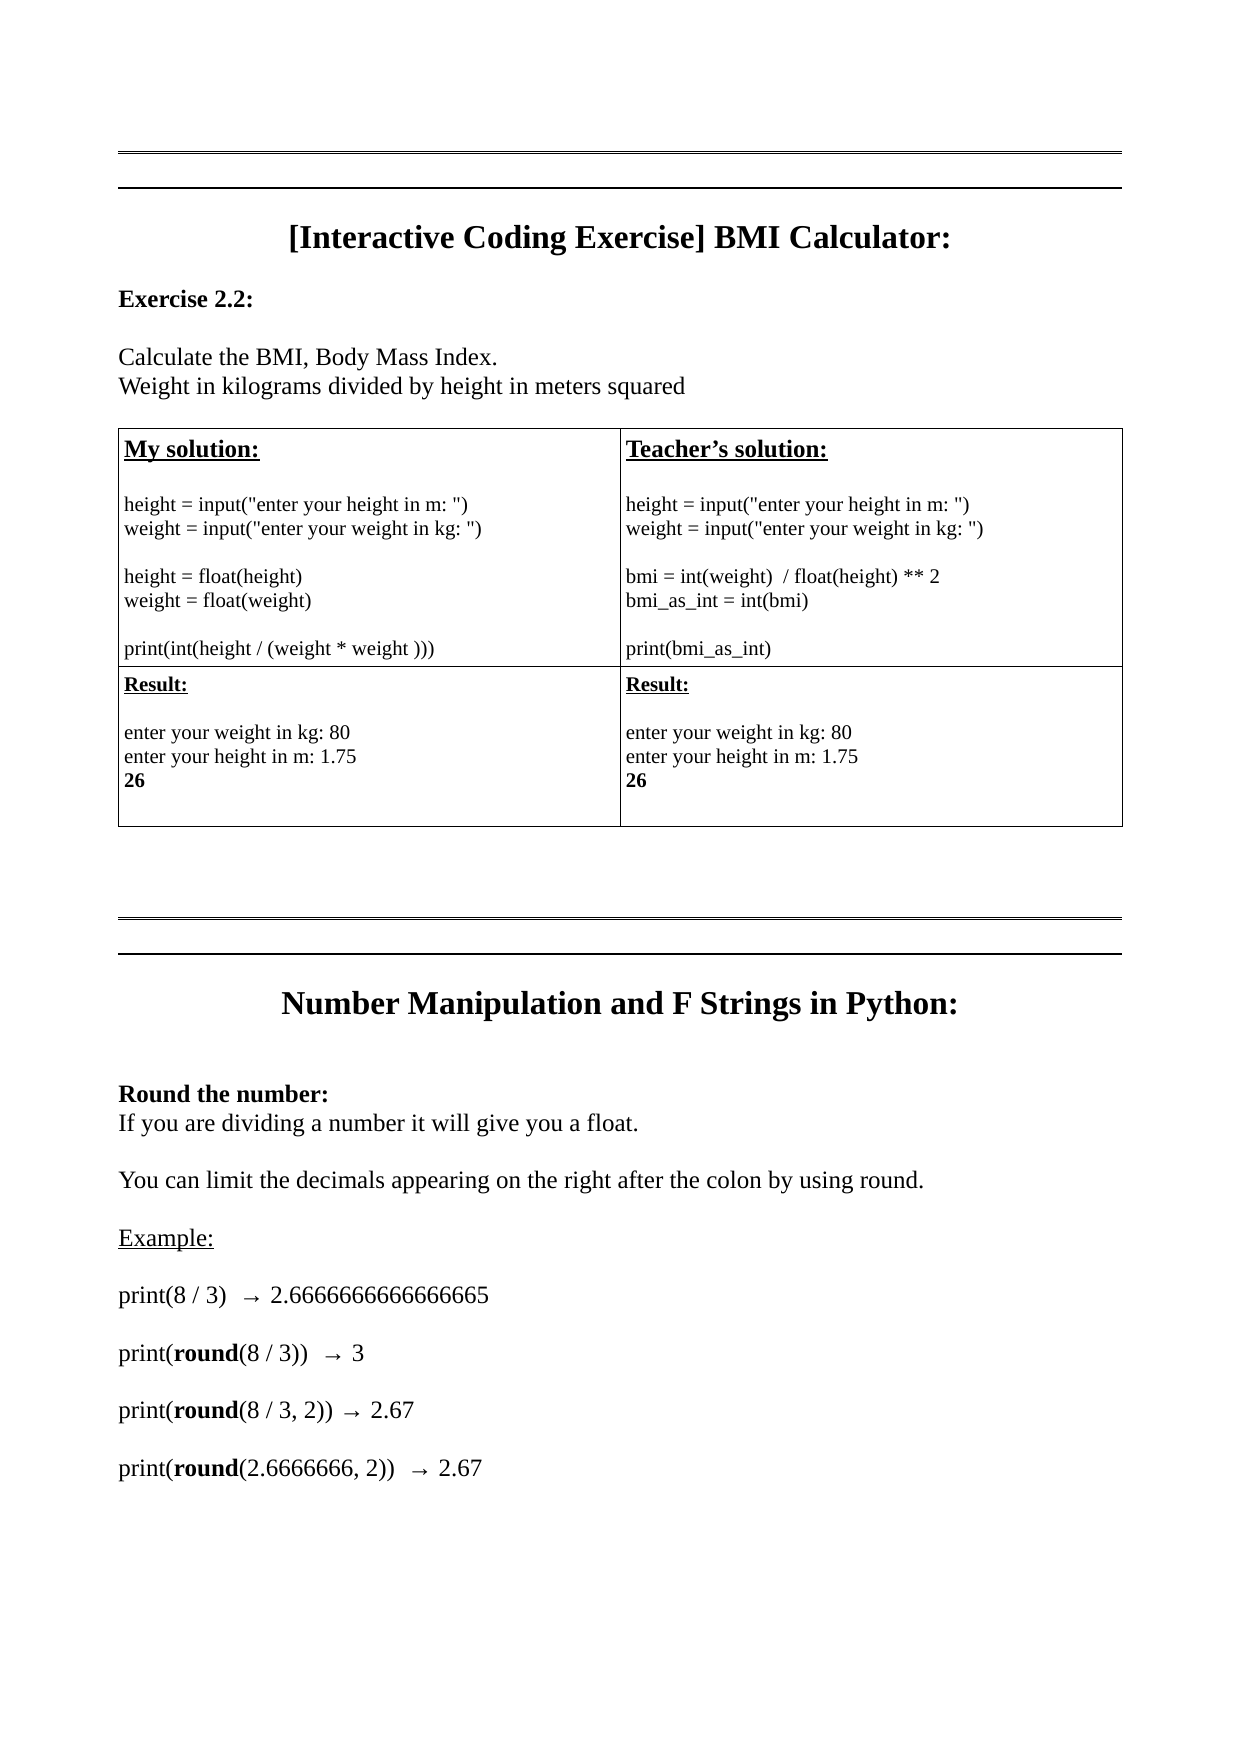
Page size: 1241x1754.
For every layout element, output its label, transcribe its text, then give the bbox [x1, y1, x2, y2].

text print(round(8 / 3)) → 3 [118, 1338, 1122, 1367]
text Round the number: [118, 1079, 1122, 1108]
text You can limit the decimals appearing on the right after the colon by using round. [118, 1166, 1122, 1194]
text Weight in kilograms divided by height in meters squared [118, 371, 1122, 399]
text Exercise 2.2: [118, 284, 1122, 313]
text Example: [118, 1223, 1122, 1252]
text print(8 / 3) → 2.6666666666666665 [118, 1281, 1122, 1309]
text If you are dividing a number it will give you a float. [118, 1108, 1122, 1137]
text Number Manipulation and F Strings in Python: [118, 983, 1122, 1022]
table_header Teacher’s solution: height = input("enter your height in m: ") weight = input("enter your weight in kg: ") bmi = int(weight) / float(height) ** 2 bmi_as_int = int(bmi) print(bmi_as_int) [621, 429, 1122, 666]
text [Interactive Coding Exercise] BMI Calculator: [118, 217, 1122, 256]
text print(round(8 / 3, 2)) → 2.67 [118, 1396, 1122, 1424]
table_header My solution: height = input("enter your height in m: ") weight = input("enter your weight in kg: ") height = float(height) weight = float(weight) print(int(height / (weight * weight ))) [119, 429, 620, 666]
text Calculate the BMI, Body Mass Index. [118, 342, 1122, 371]
table_cell Result: enter your weight in kg: 80 enter your height in m: 1.75 26 [119, 667, 620, 826]
table_cell Result: enter your weight in kg: 80 enter your height in m: 1.75 26 [621, 667, 1122, 826]
text print(round(2.6666666, 2)) → 2.67 [118, 1453, 1122, 1482]
